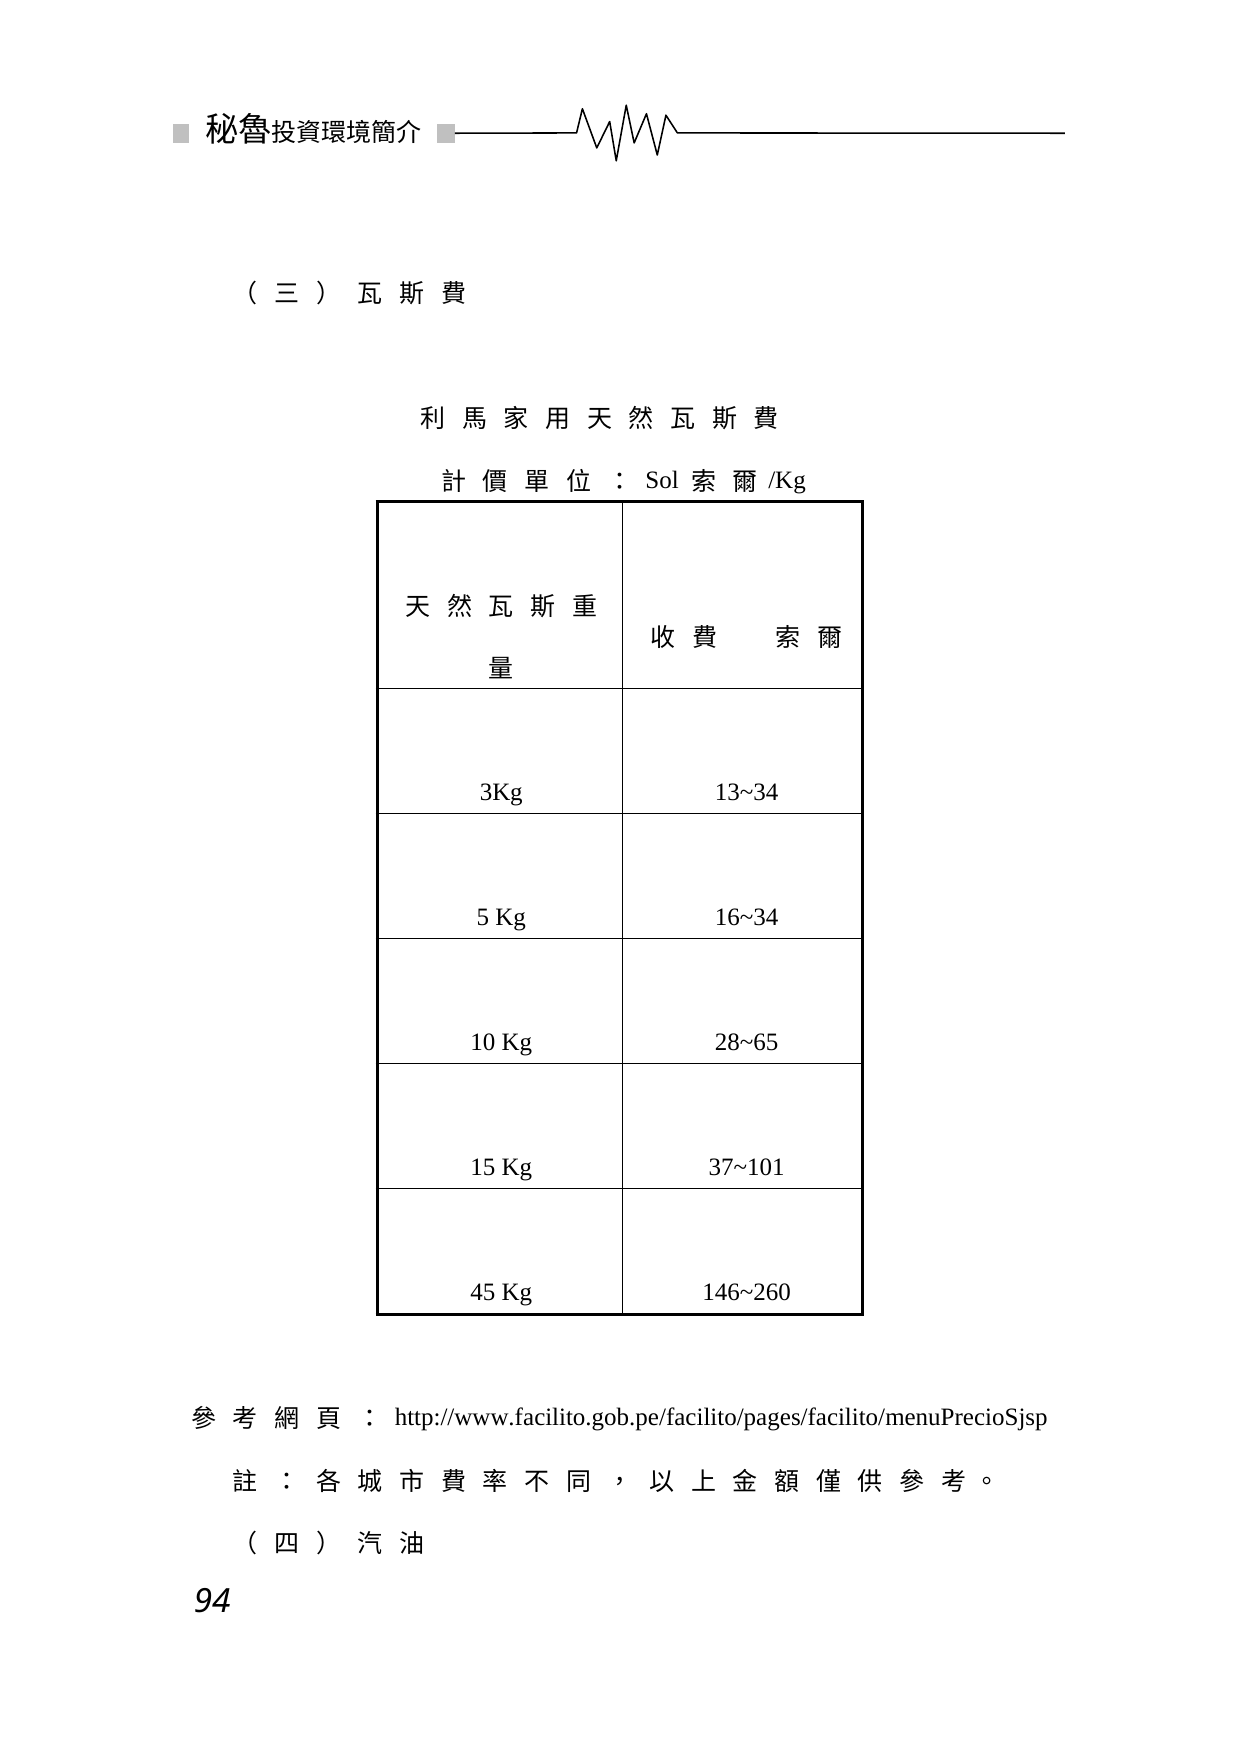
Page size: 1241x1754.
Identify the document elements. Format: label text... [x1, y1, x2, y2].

text 計價單位：Sol索爾/Kg [183, 438, 1058, 500]
table_cell 3Kg [379, 689, 622, 813]
table_header 收費 索爾 [623, 503, 861, 688]
table_cell 28~65 [623, 939, 861, 1063]
table_cell 13~34 [623, 689, 861, 813]
text 參考網頁：http://www.facilito.gob.pe/facilito/pages/facilito/menuPrecioSjsp [183, 1375, 1058, 1438]
table_cell 15 Kg [379, 1064, 622, 1188]
table_cell 146~260 [623, 1189, 861, 1313]
table_cell 16~34 [623, 814, 861, 938]
text （三）瓦斯費 [207, 250, 1058, 313]
table_cell 37~101 [623, 1064, 861, 1188]
text 註：各城市費率不同，以上金額僅供參考。 [183, 1438, 1058, 1500]
text 利馬家用天然瓦斯費 [183, 375, 1058, 438]
text （四）汽油 [207, 1500, 1058, 1563]
table_header 天然瓦斯重量 [379, 503, 622, 688]
table_cell 45 Kg [379, 1189, 622, 1313]
table_cell 10 Kg [379, 939, 622, 1063]
table_cell 5 Kg [379, 814, 622, 938]
